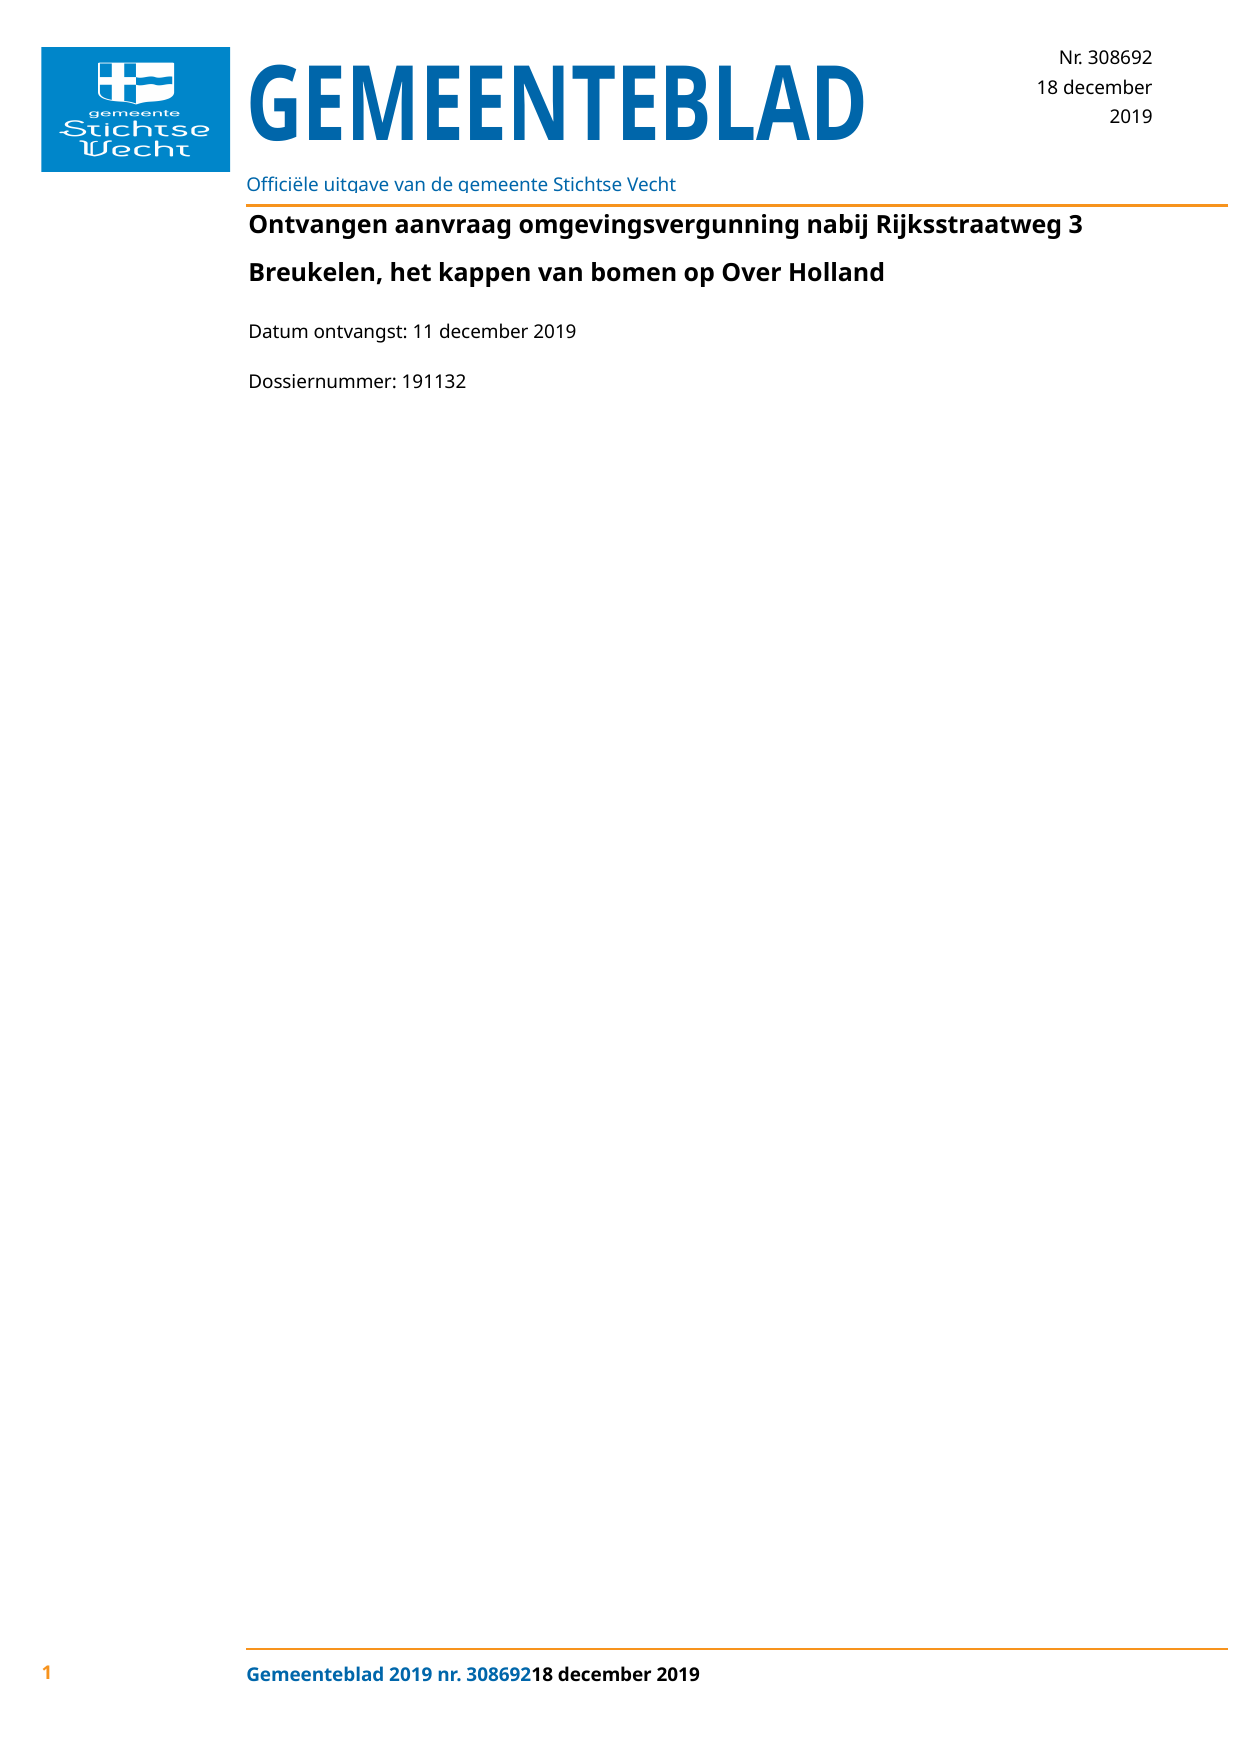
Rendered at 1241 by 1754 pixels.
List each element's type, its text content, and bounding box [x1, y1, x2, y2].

picture [99, 63, 135, 101]
text Datum ontvangst: 11 december 2019 [248, 318, 1152, 344]
text Ontvangen aanvraag omgevingsvergunning nabij Rijksstraatweg 3 Breukelen, het kappen van bomen op Over Holland [248, 207, 1152, 288]
text Dossiernummer: 191132 [248, 368, 1152, 394]
picture [137, 63, 174, 103]
